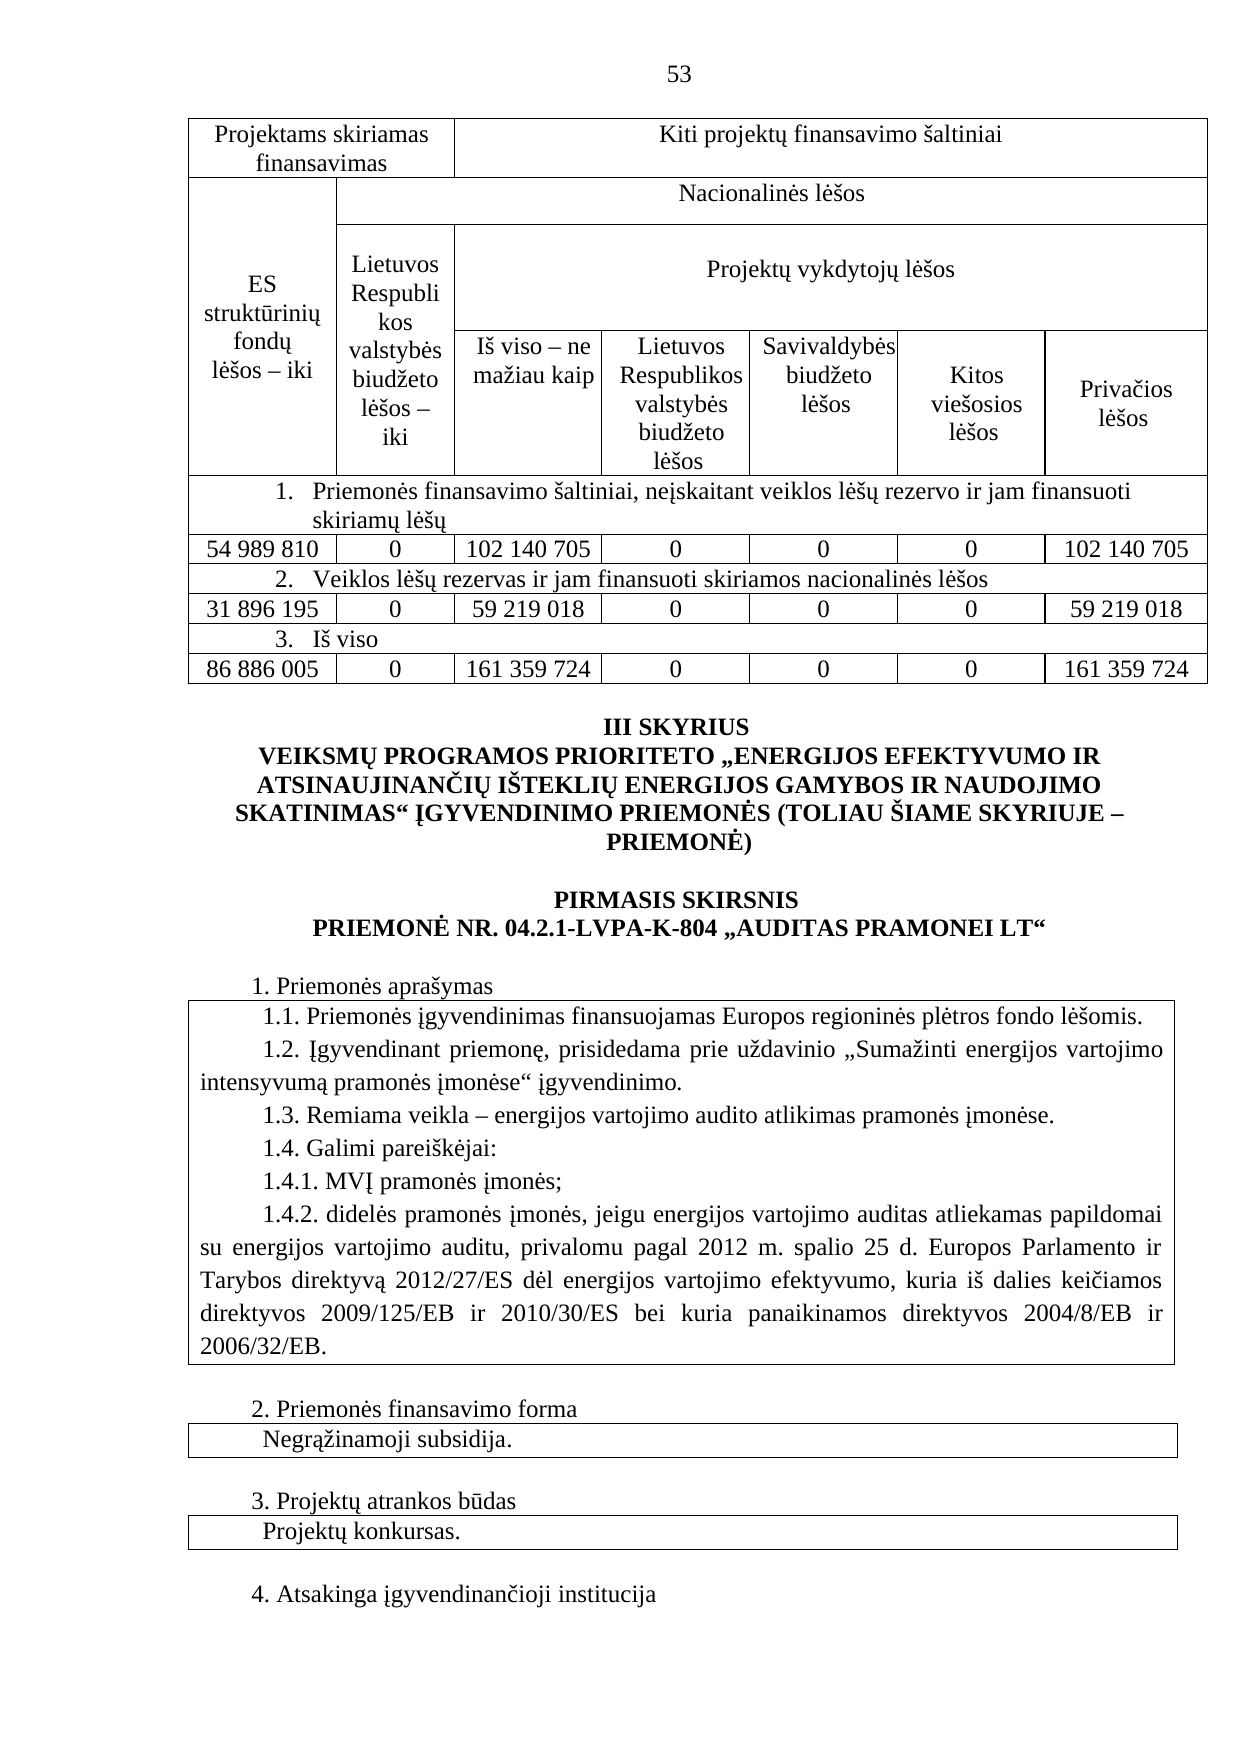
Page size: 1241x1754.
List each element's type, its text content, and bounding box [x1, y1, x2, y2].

table_cell 2. Veiklos lėšų rezervas ir jam finansuoti skiriamos nacionalinės lėšos [189, 564, 1207, 593]
table_cell Nacionalinės lėšos [337, 178, 1207, 224]
text VEIKSMŲ PROGRAMOS PRIORITETO „ENERGIJOS EFEKTYVUMO IR ATSINAUJINANČIŲ IŠTEKLIŲ ENERGIJOS GAMYBOS IR NAUDOJIMO SKATINIMAS“ ĮGYVENDINIMO PRIEMONĖS (TOLIAU ŠIAME SKYRIUJE – PRIEMONĖ) [177, 741, 1181, 856]
table_header Kiti projektų finansavimo šaltiniai [455, 119, 1207, 177]
table_cell 0 [898, 535, 1044, 563]
table_cell 1.3. Remiama veikla – energijos vartojimo audito atlikimas pramonės įmonėse. [189, 1100, 1174, 1133]
table_cell 161 359 724 [1046, 654, 1207, 682]
table_cell 161 359 724 [455, 654, 601, 682]
table_cell 1.4. Galimi pareiškėjai: 1.4.1. MVĮ pramonės įmonės; 1.4.2. didelės pramonės įmonės, jeigu energijos vartojimo auditas atliekamas papildomai su energijos vartojimo auditu, privalomu pagal 2012 m. spalio 25 d. Europos Parlamento ir Tarybos direktyvą 2012/27/ES dėl energijos vartojimo efektyvumo, kuria iš dalies keičiamos direktyvos 2009/125/EB ir 2010/30/ES bei kuria panaikinamos direktyvos 2004/8/EB ir 2006/32/EB. [189, 1133, 1174, 1364]
text PRIEMONĖ NR. 04.2.1-LVPA-K-804 „AUDITAS PRAMONEI LT“ [177, 913, 1181, 942]
table_cell 0 [602, 594, 749, 623]
table_cell Savivaldybės biudžeto lėšos [750, 331, 897, 475]
table_cell 31 896 195 [189, 594, 336, 623]
table_cell Iš viso – ne mažiau kaip [455, 331, 601, 475]
table_header Projektams skiriamas finansavimas [189, 119, 454, 177]
table_header Negrąžinamoji subsidija. [189, 1424, 1177, 1457]
table_cell 0 [337, 594, 454, 623]
table_cell 54 989 810 [189, 535, 336, 563]
table_cell 0 [750, 535, 897, 563]
table_header 1.1. Priemonės įgyvendinimas finansuojamas Europos regioninės plėtros fondo lėšomis. [189, 1001, 1174, 1034]
table_cell 3. Iš viso [189, 624, 1207, 653]
table_cell 0 [898, 594, 1044, 623]
table_cell 0 [602, 654, 749, 682]
table_cell ES struktūrinių fondų lėšos – iki [189, 178, 336, 475]
text 4. Atsakinga įgyvendinančioji institucija [177, 1579, 1181, 1608]
table_cell 0 [750, 654, 897, 682]
table_cell 0 [602, 535, 749, 563]
table_cell 0 [750, 594, 897, 623]
text 3. Projektų atrankos būdas [177, 1486, 1181, 1515]
table_cell 1.2. Įgyvendinant priemonę, prisidedama prie uždavinio „Sumažinti energijos vartojimo intensyvumą pramonės įmonėse“ įgyvendinimo. [189, 1034, 1174, 1100]
table_cell Lietuvos Respublikos valstybės biudžeto lėšos [602, 331, 749, 475]
table_cell Lietuvos Respublikos valstybės biudžeto lėšos – iki [337, 225, 454, 475]
table_cell 0 [337, 535, 454, 563]
text PIRMASIS SKIRSNIS [177, 885, 1181, 913]
text 2. Priemonės finansavimo forma [251, 1394, 1181, 1423]
table_cell Projektų vykdytojų lėšos [455, 225, 1207, 330]
table_cell Kitos viešosios lėšos [898, 331, 1044, 475]
table_cell 59 219 018 [455, 594, 601, 623]
table_header Projektų konkursas. [189, 1516, 1177, 1549]
table_cell Privačios lėšos [1046, 331, 1207, 475]
table_cell 102 140 705 [1046, 535, 1207, 563]
text III SKYRIUS [177, 712, 1181, 741]
text 1. Priemonės aprašymas [244, 971, 1181, 1000]
table_cell 59 219 018 [1046, 594, 1207, 623]
table_cell 0 [898, 654, 1044, 682]
table_cell 86 886 005 [189, 654, 336, 682]
table_cell 0 [337, 654, 454, 682]
table_cell 1. Priemonės finansavimo šaltiniai, neįskaitant veiklos lėšų rezervo ir jam finansuoti skiriamų lėšų [189, 476, 1207, 533]
table_cell 102 140 705 [455, 535, 601, 563]
